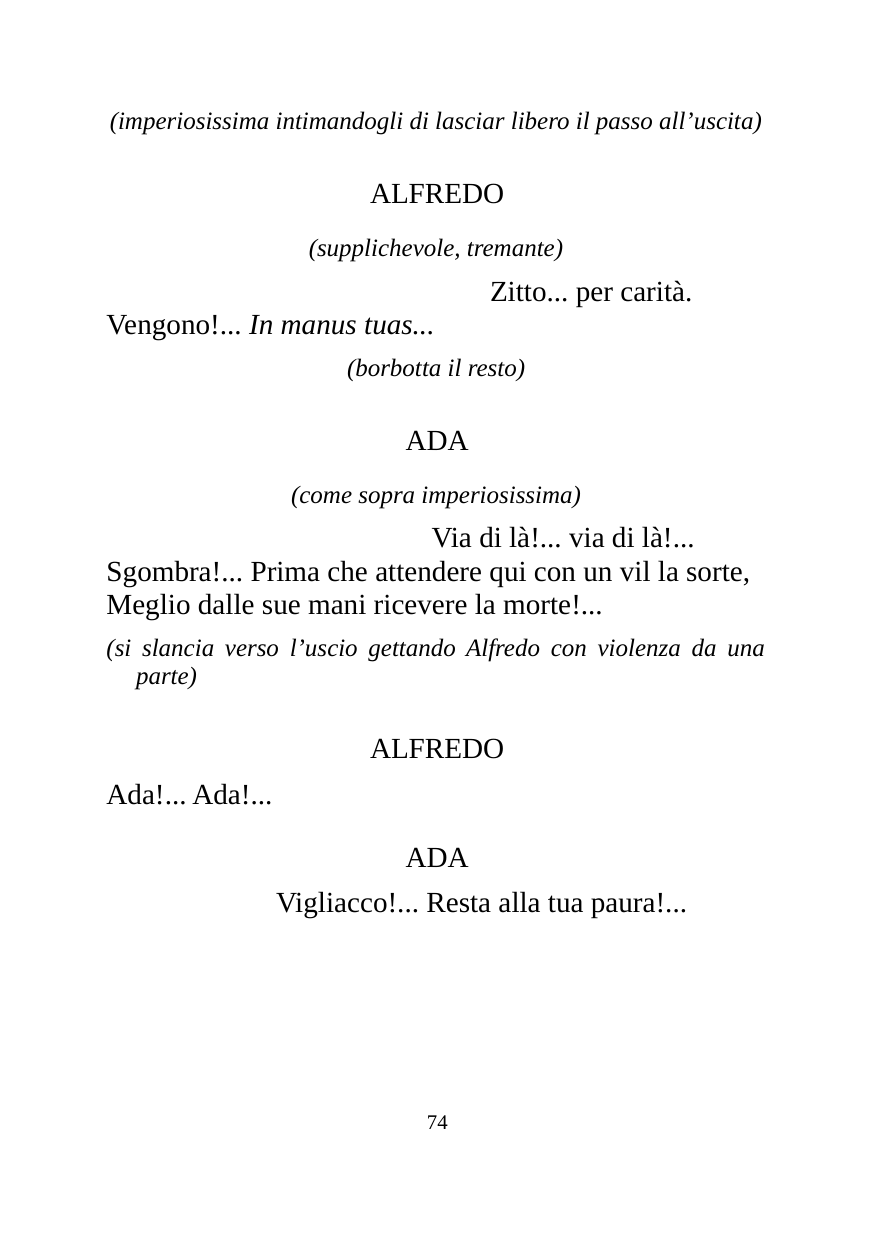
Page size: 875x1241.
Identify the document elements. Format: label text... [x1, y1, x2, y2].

text ALFREDO [106, 176, 768, 210]
text Meglio dalle sue mani ricevere la morte!... [106, 587, 768, 621]
text Vigliacco!... Resta alla tua paura!... [276, 885, 768, 919]
text Vengono!... In manus tuas... [106, 307, 768, 341]
text (come sopra imperiosissima) [106, 480, 768, 508]
text (supplichevole, tremante) [106, 233, 768, 262]
text Via di là!... via di là!... [431, 520, 768, 554]
text (si slancia verso l’uscio gettando Alfredo con violenza da una parte) [106, 633, 768, 690]
text (imperiosissima intimandogli di lasciar libero il passo all’uscita) [106, 106, 768, 135]
text Ada!... Ada!... [106, 777, 768, 810]
text Zitto... per carità. [490, 274, 768, 307]
text (borbotta il resto) [106, 353, 768, 381]
text Sgombra!... Prima che attendere qui con un vil la sorte, [106, 554, 768, 587]
text ADA [106, 423, 768, 456]
text ALFREDO [106, 731, 768, 765]
text ADA [106, 840, 768, 873]
